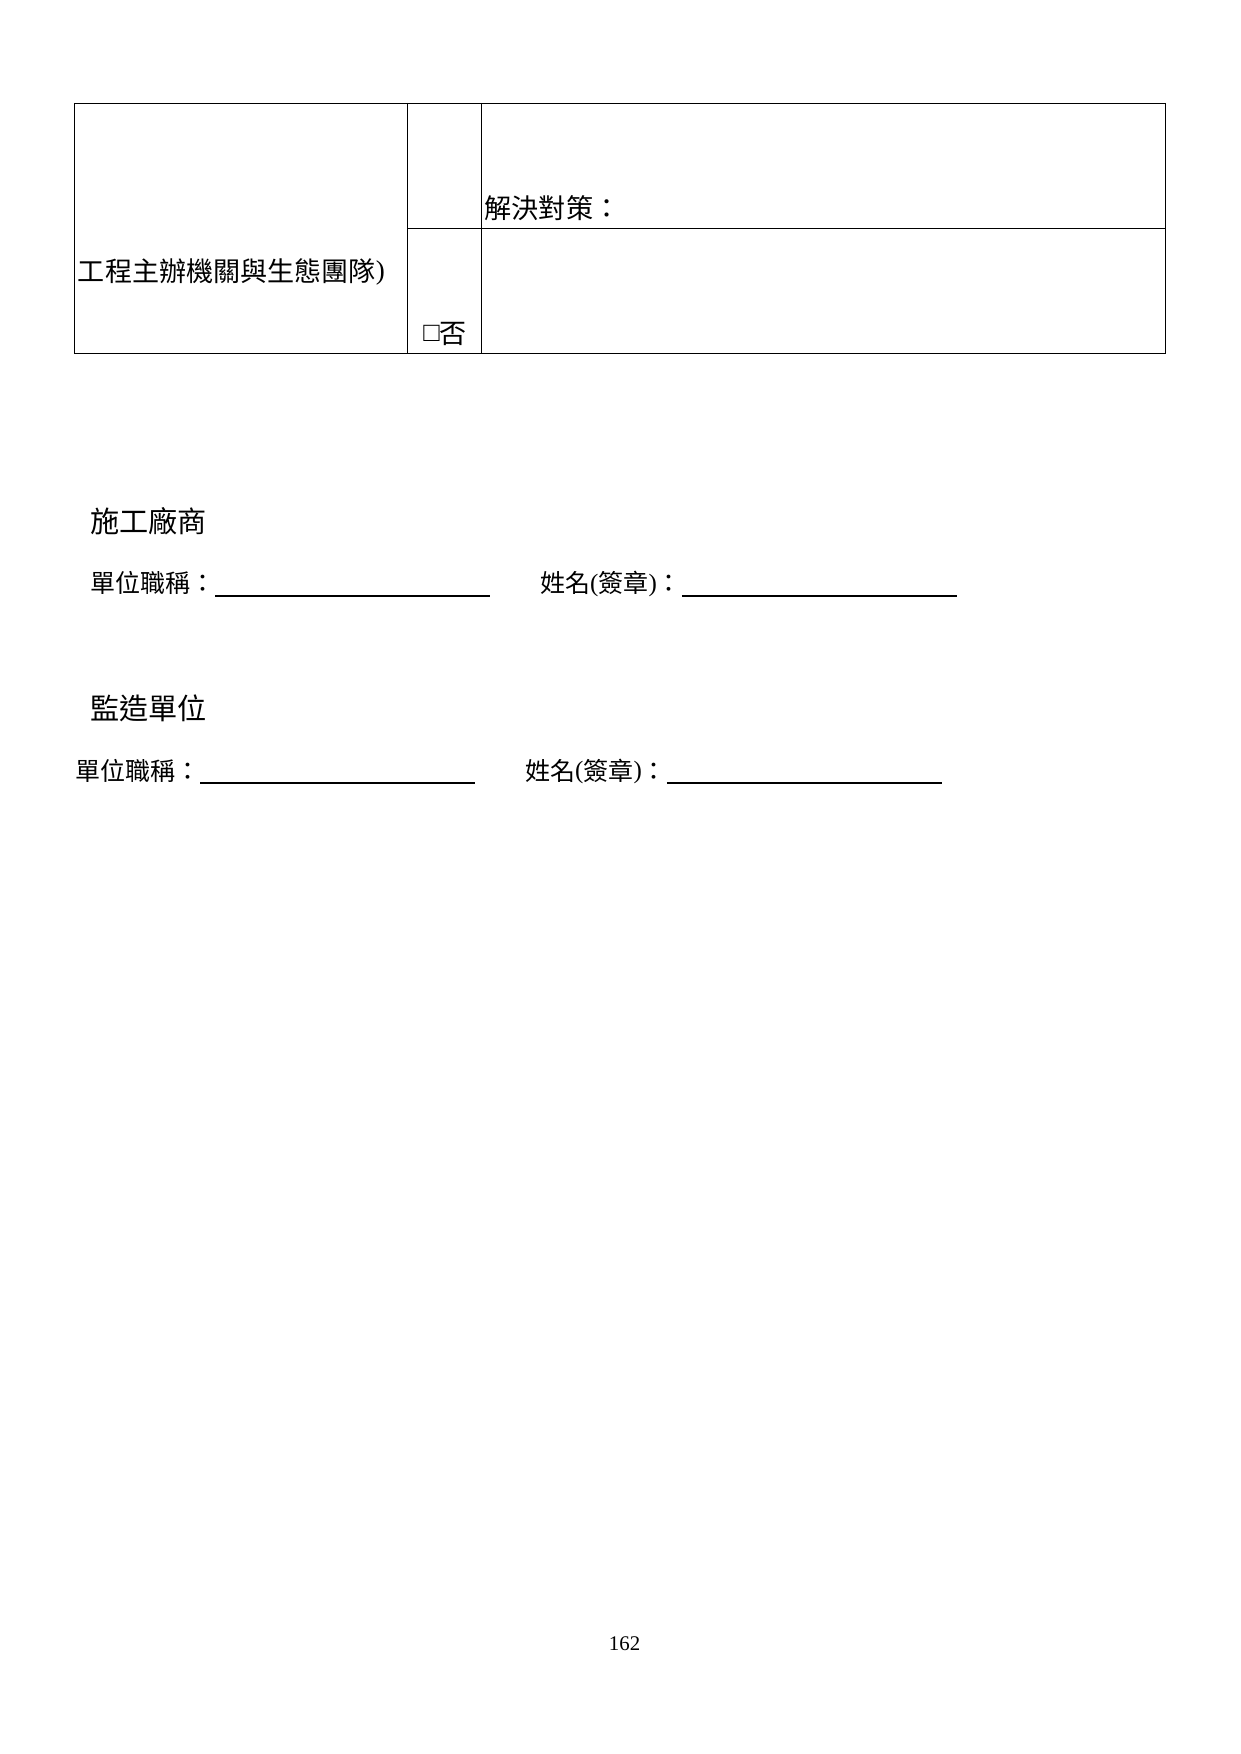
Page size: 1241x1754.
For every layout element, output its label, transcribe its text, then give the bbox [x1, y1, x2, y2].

table_cell [482, 229, 1165, 353]
table_cell 解決對策： [482, 104, 1165, 228]
text 施工廠商 [90, 478, 1109, 540]
table_cell [408, 104, 481, 228]
table_cell □否 [408, 229, 481, 353]
text 單位職稱： 姓名(簽章)： [75, 728, 1165, 790]
table_cell 工程主辦機關與生態團隊) [75, 104, 407, 353]
text 單位職稱： 姓名(簽章)： [90, 540, 1109, 603]
text 監造單位 [90, 665, 1109, 728]
